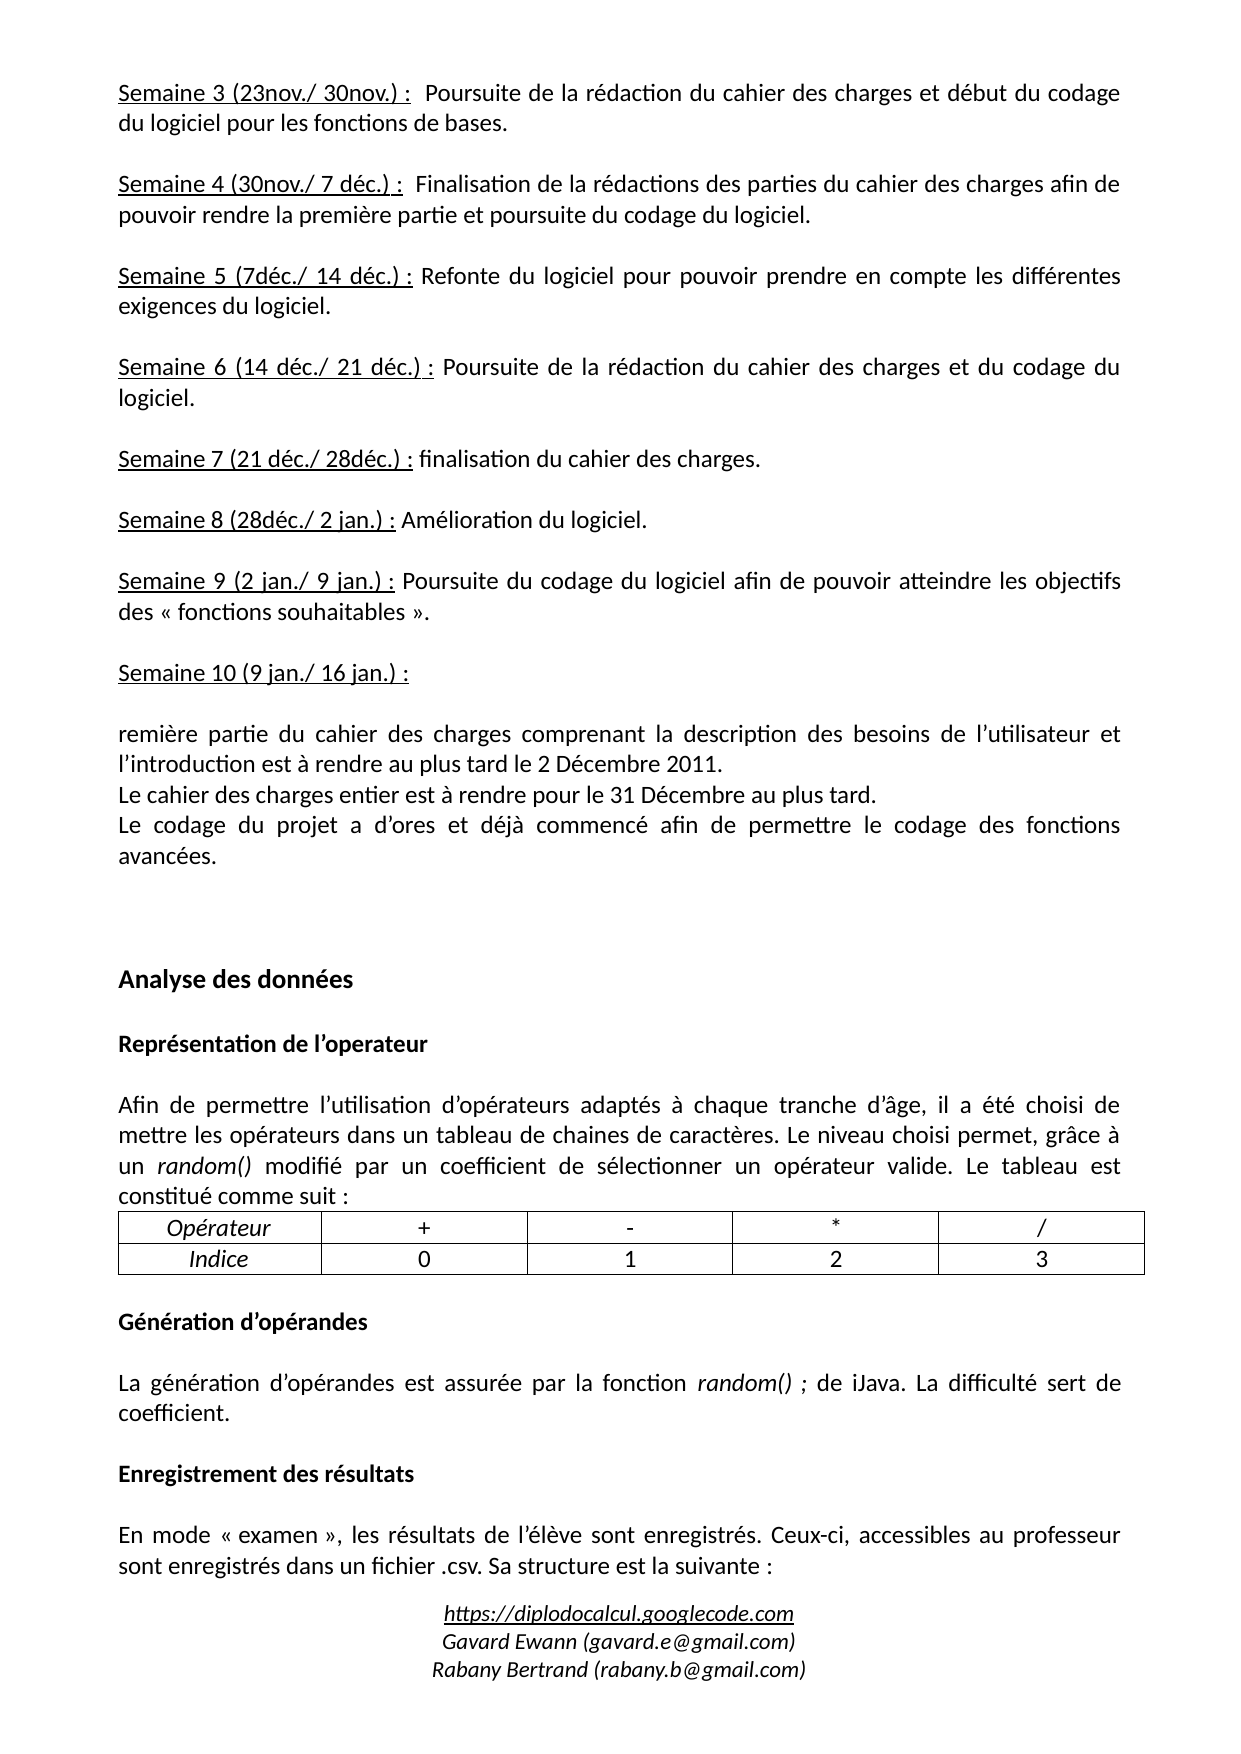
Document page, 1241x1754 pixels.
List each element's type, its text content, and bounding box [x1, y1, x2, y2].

text La génération d’opérandes est assurée par la fonction random() ; de iJava. La difficulté sert de coefficient. [118, 1367, 1122, 1428]
table_cell 0 [322, 1244, 527, 1274]
table_cell 3 [939, 1244, 1144, 1274]
table_cell 1 [528, 1244, 732, 1274]
text Semaine 5 (7déc./ 14 déc.) : Refonte du logiciel pour pouvoir prendre en compte les différentes exigences du logiciel. [118, 260, 1122, 321]
text En mode « examen », les résultats de l’élève sont enregistrés. Ceux-ci, accessibles au professeur sont enregistrés dans un fichier .csv. Sa structure est la suivante : [118, 1519, 1122, 1580]
text Semaine 6 (14 déc./ 21 déc.) : Poursuite de la rédaction du cahier des charges et du codage du logiciel. [118, 351, 1122, 412]
table_header + [322, 1212, 527, 1243]
text Analyse des données [118, 962, 1122, 995]
text Semaine 7 (21 déc./ 28déc.) : finalisation du cahier des charges. [118, 443, 1122, 473]
text Semaine 3 (23nov./ 30nov.) : Poursuite de la rédaction du cahier des charges et début du codage du logiciel pour les fonctions de bases. [118, 77, 1122, 138]
table_cell Indice [119, 1244, 321, 1274]
text Enregistrement des résultats [118, 1458, 1122, 1489]
table_header Opérateur [119, 1212, 321, 1243]
text remière partie du cahier des charges comprenant la description des besoins de l’utilisateur et l’introduction est à rendre au plus tard le 2 Décembre 2011. [118, 718, 1122, 779]
text Le cahier des charges entier est à rendre pour le 31 Décembre au plus tard. [118, 779, 1122, 809]
table_header * [733, 1212, 938, 1243]
text Semaine 9 (2 jan./ 9 jan.) : Poursuite du codage du logiciel afin de pouvoir atteindre les objectifs des « fonctions souhaitables ». [118, 565, 1122, 626]
text Semaine 4 (30nov./ 7 déc.) : Finalisation de la rédactions des parties du cahier des charges afin de pouvoir rendre la première partie et poursuite du codage du logiciel. [118, 168, 1122, 229]
text Afin de permettre l’utilisation d’opérateurs adaptés à chaque tranche d’âge, il a été choisi de mettre les opérateurs dans un tableau de chaines de caractères. Le niveau choisi permet, grâce à un random() modifié par un coefficient de sélectionner un opérateur valide. Le tableau est constitué comme suit : [118, 1089, 1122, 1211]
text Semaine 10 (9 jan./ 16 jan.) : [118, 657, 1122, 687]
table_header / [939, 1212, 1144, 1243]
text Génération d’opérandes [118, 1306, 1122, 1336]
text Le codage du projet a d’ores et déjà commencé afin de permettre le codage des fonctions avancées. [118, 809, 1122, 870]
text Représentation de l’operateur [118, 1028, 1122, 1058]
table_cell 2 [733, 1244, 938, 1274]
text Semaine 8 (28déc./ 2 jan.) : Amélioration du logiciel. [118, 504, 1122, 534]
table_header - [528, 1212, 732, 1243]
